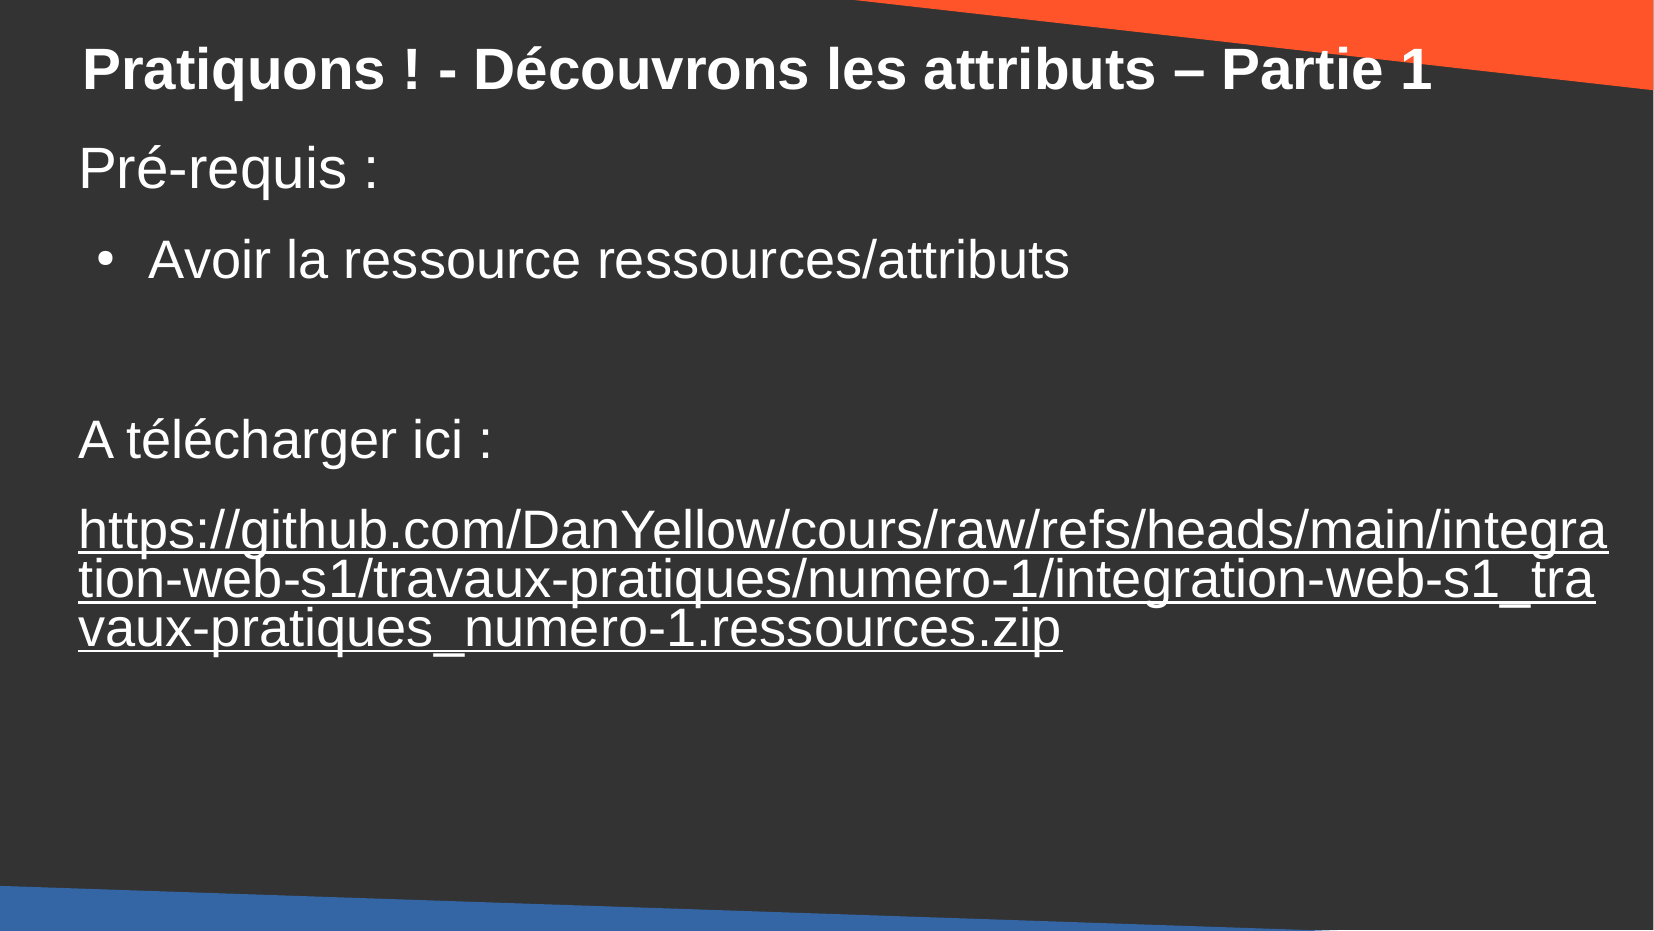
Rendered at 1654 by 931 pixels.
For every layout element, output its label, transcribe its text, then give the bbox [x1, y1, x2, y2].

text_box [0, 885, 1337, 931]
title Pratiquons ! - Découvrons les attributs – Partie 1 [82, 37, 1571, 114]
text_box [854, 0, 1654, 91]
list Pré-requis : Avoir la ressource ressources/attributs A télécharger ici : https://github.com/DanYellow/cours/raw/refs/heads/main/integration-web-s1/travaux-pratiques/numero-1/integration-web-s1_travaux-pratiques_numero-1.ressources.zip [78, 135, 1618, 721]
